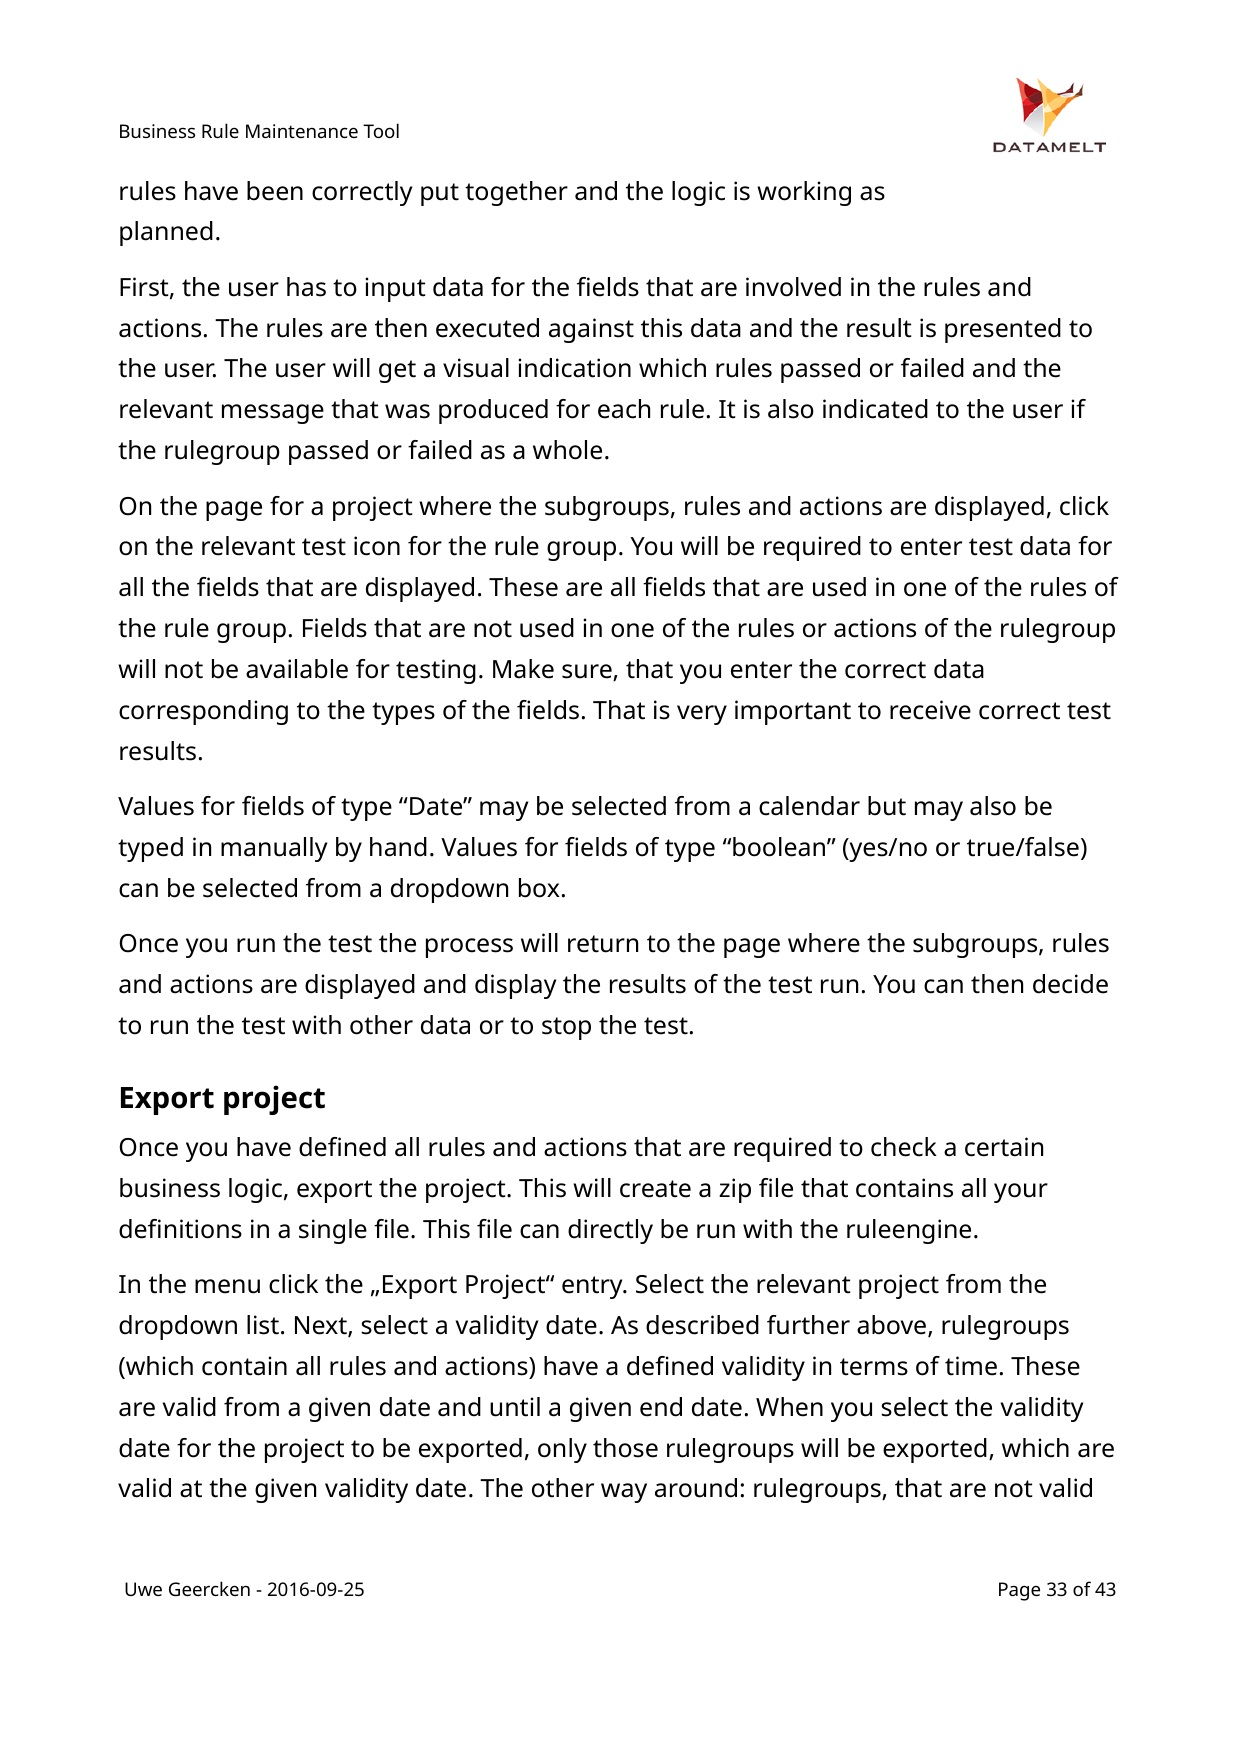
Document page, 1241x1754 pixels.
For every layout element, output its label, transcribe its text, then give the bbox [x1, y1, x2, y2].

text rules have been correctly put together and the logic is working as planned. [118, 173, 1122, 248]
text First, the user has to input data for the fields that are involved in the rules and actions. The rules are then executed against this data and the result is presented to the user. The user will get a visual indication which rules passed or failed and the relevant message that was produced for each rule. It is also indicated to the user if the rulegroup passed or failed as a whole. [118, 269, 1122, 467]
text Once you have defined all rules and actions that are required to check a certain business logic, export the project. This will create a zip file that contains all your definitions in a single file. This file can directly be run with the ruleengine. [118, 1130, 1122, 1246]
text Values for fields of type “Date” may be selected from a calendar but may also be typed in manually by hand. Values for fields of type “boolean” (yes/no or true/false) can be selected from a dropdown box. [118, 788, 1122, 904]
text Once you run the test the process will return to the page where the subgroups, rules and actions are displayed and display the results of the test run. You can then decide to run the test with other data or to stop the test. [118, 926, 1122, 1041]
subtitle Export project [118, 1077, 1122, 1117]
picture [992, 69, 1107, 160]
text In the menu click the „Export Project“ entry. Select the relevant project from the dropdown list. Next, select a validity date. As described further above, rulegroups (which contain all rules and actions) have a defined validity in terms of time. These are valid from a given date and until a given end date. When you select the validity date for the project to be exported, only those rulegroups will be exported, which are valid at the given validity date. The other way around: rulegroups, that are not valid [118, 1267, 1122, 1505]
text On the page for a project where the subgroups, rules and actions are displayed, click on the relevant test icon for the rule group. You will be required to enter test data for all the fields that are displayed. These are all fields that are used in one of the rules of the rule group. Fields that are not used in one of the rules or actions of the rulegroup will not be available for testing. Make sure, that you enter the correct data corresponding to the types of the fields. That is very important to receive correct test results. [118, 488, 1122, 767]
